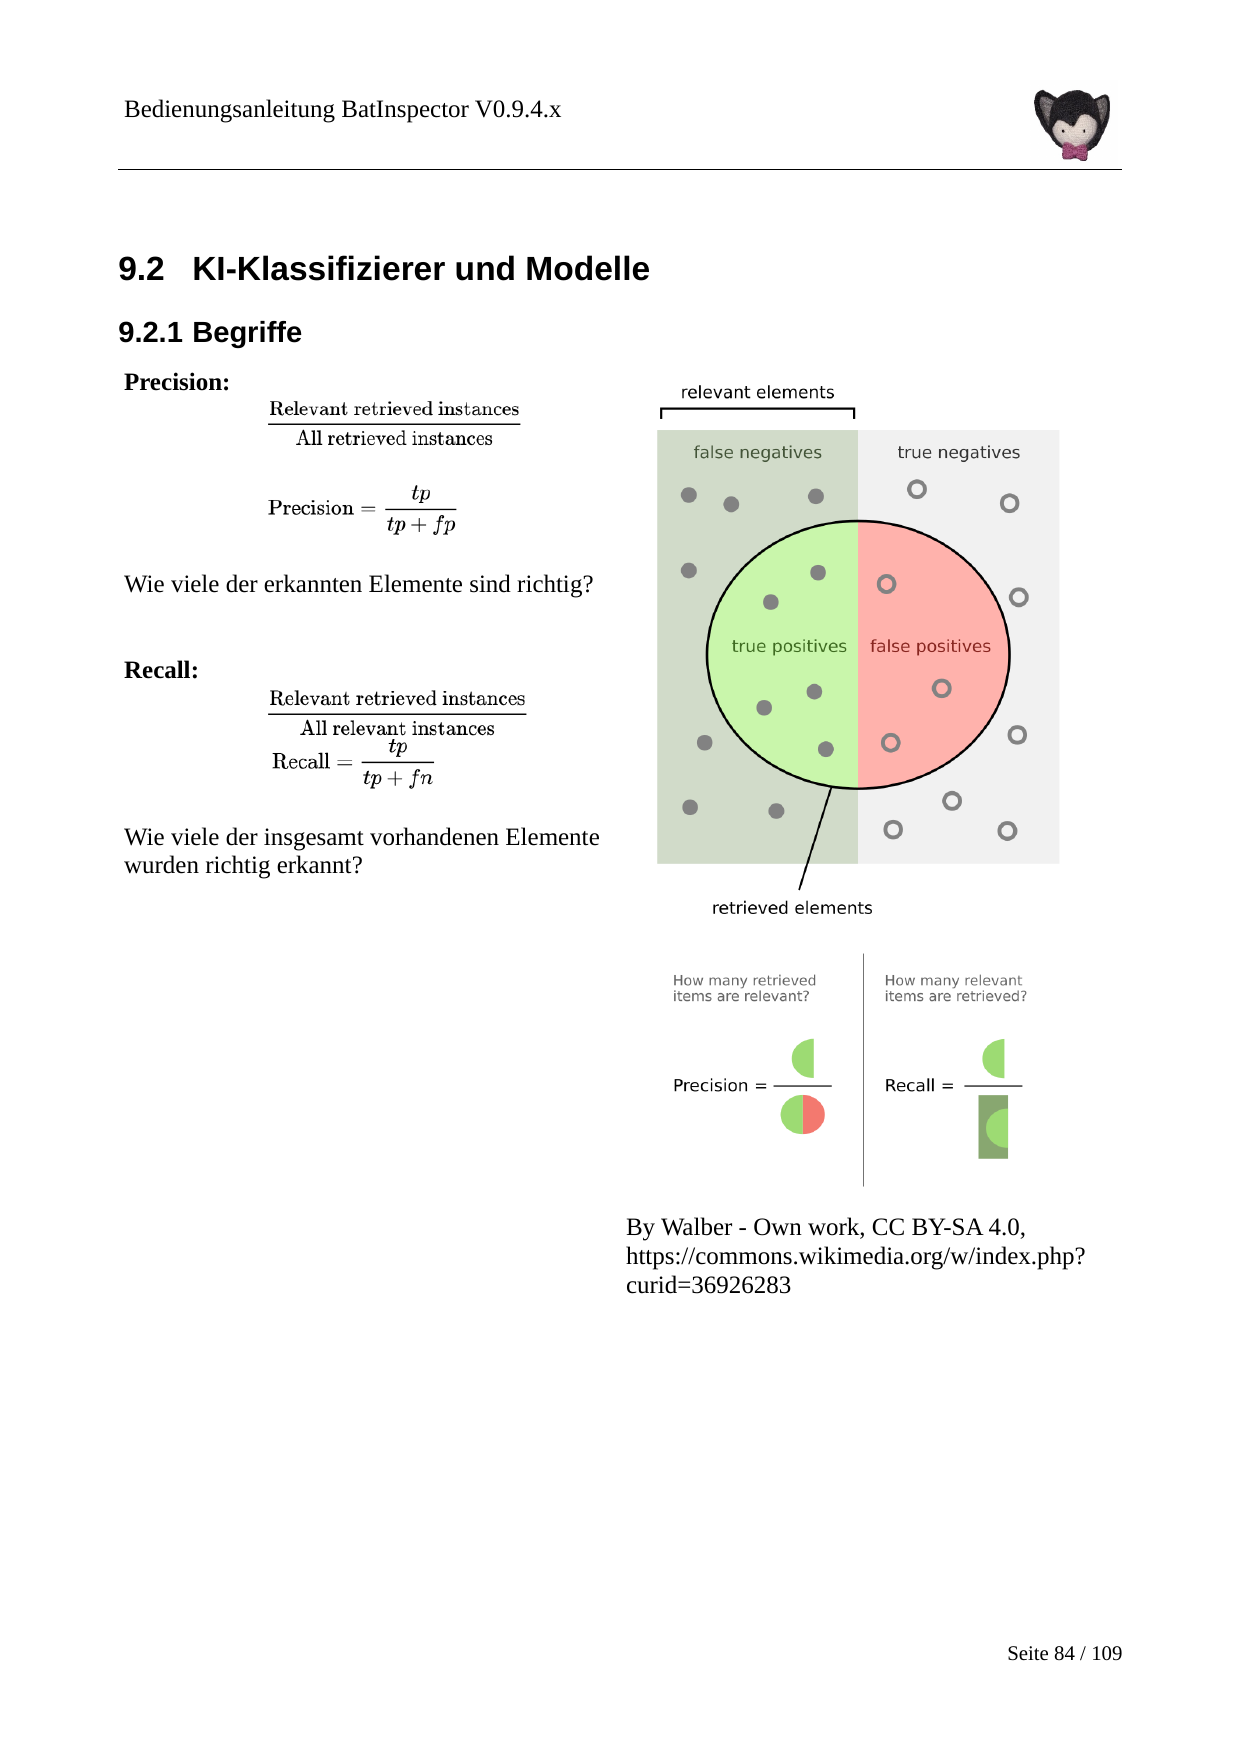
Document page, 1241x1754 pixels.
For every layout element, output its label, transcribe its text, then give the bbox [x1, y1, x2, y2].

picture [265, 480, 484, 541]
picture [265, 683, 531, 793]
picture [265, 395, 530, 452]
table_header By Walber - Own work, CC BY-SA 4.0, https://commons.wikimedia.org/w/index.php?curid=36926283 [620, 361, 1122, 1304]
picture [625, 366, 1091, 1213]
subtitle Begriffe [118, 315, 1122, 348]
picture [1030, 80, 1119, 169]
subtitle KI-Klassifizierer und Modelle [118, 249, 1122, 288]
table_header Precision: Wie viele der erkannten Elemente sind richtig? Recall: Wie viele der insgesamt vorhandenen Elemente wurden richtig erkannt? [118, 361, 620, 1304]
